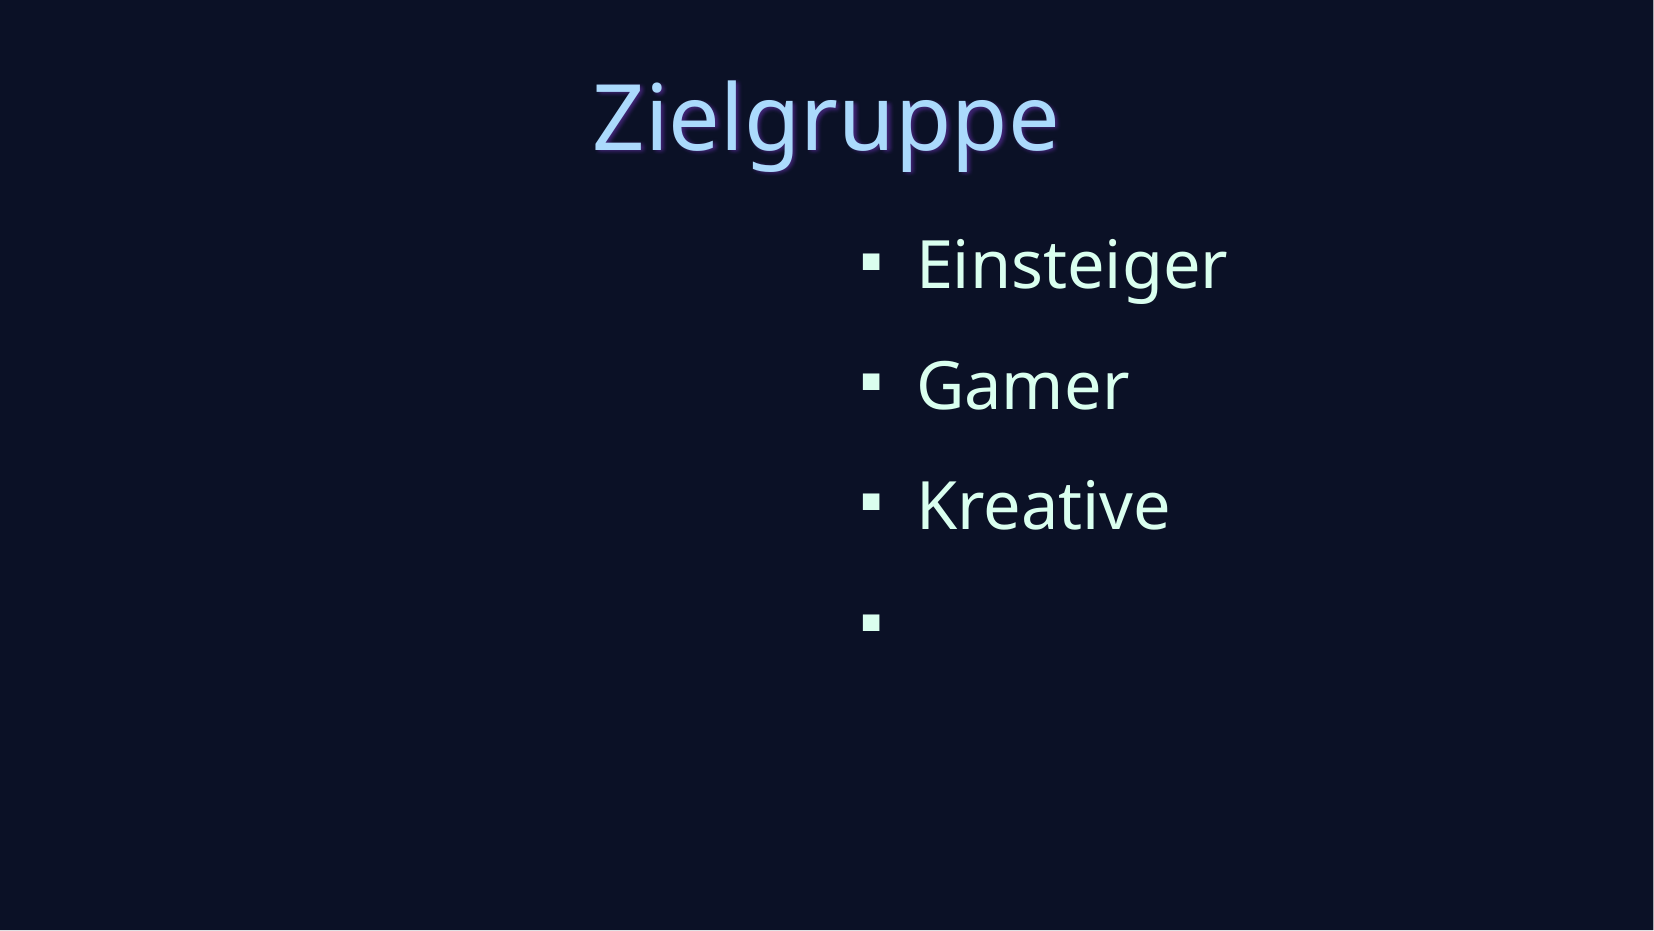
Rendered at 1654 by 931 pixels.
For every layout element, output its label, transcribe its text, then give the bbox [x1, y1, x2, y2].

list Einsteiger Gamer Kreative [845, 217, 1572, 758]
title Zielgruppe [82, 37, 1571, 193]
